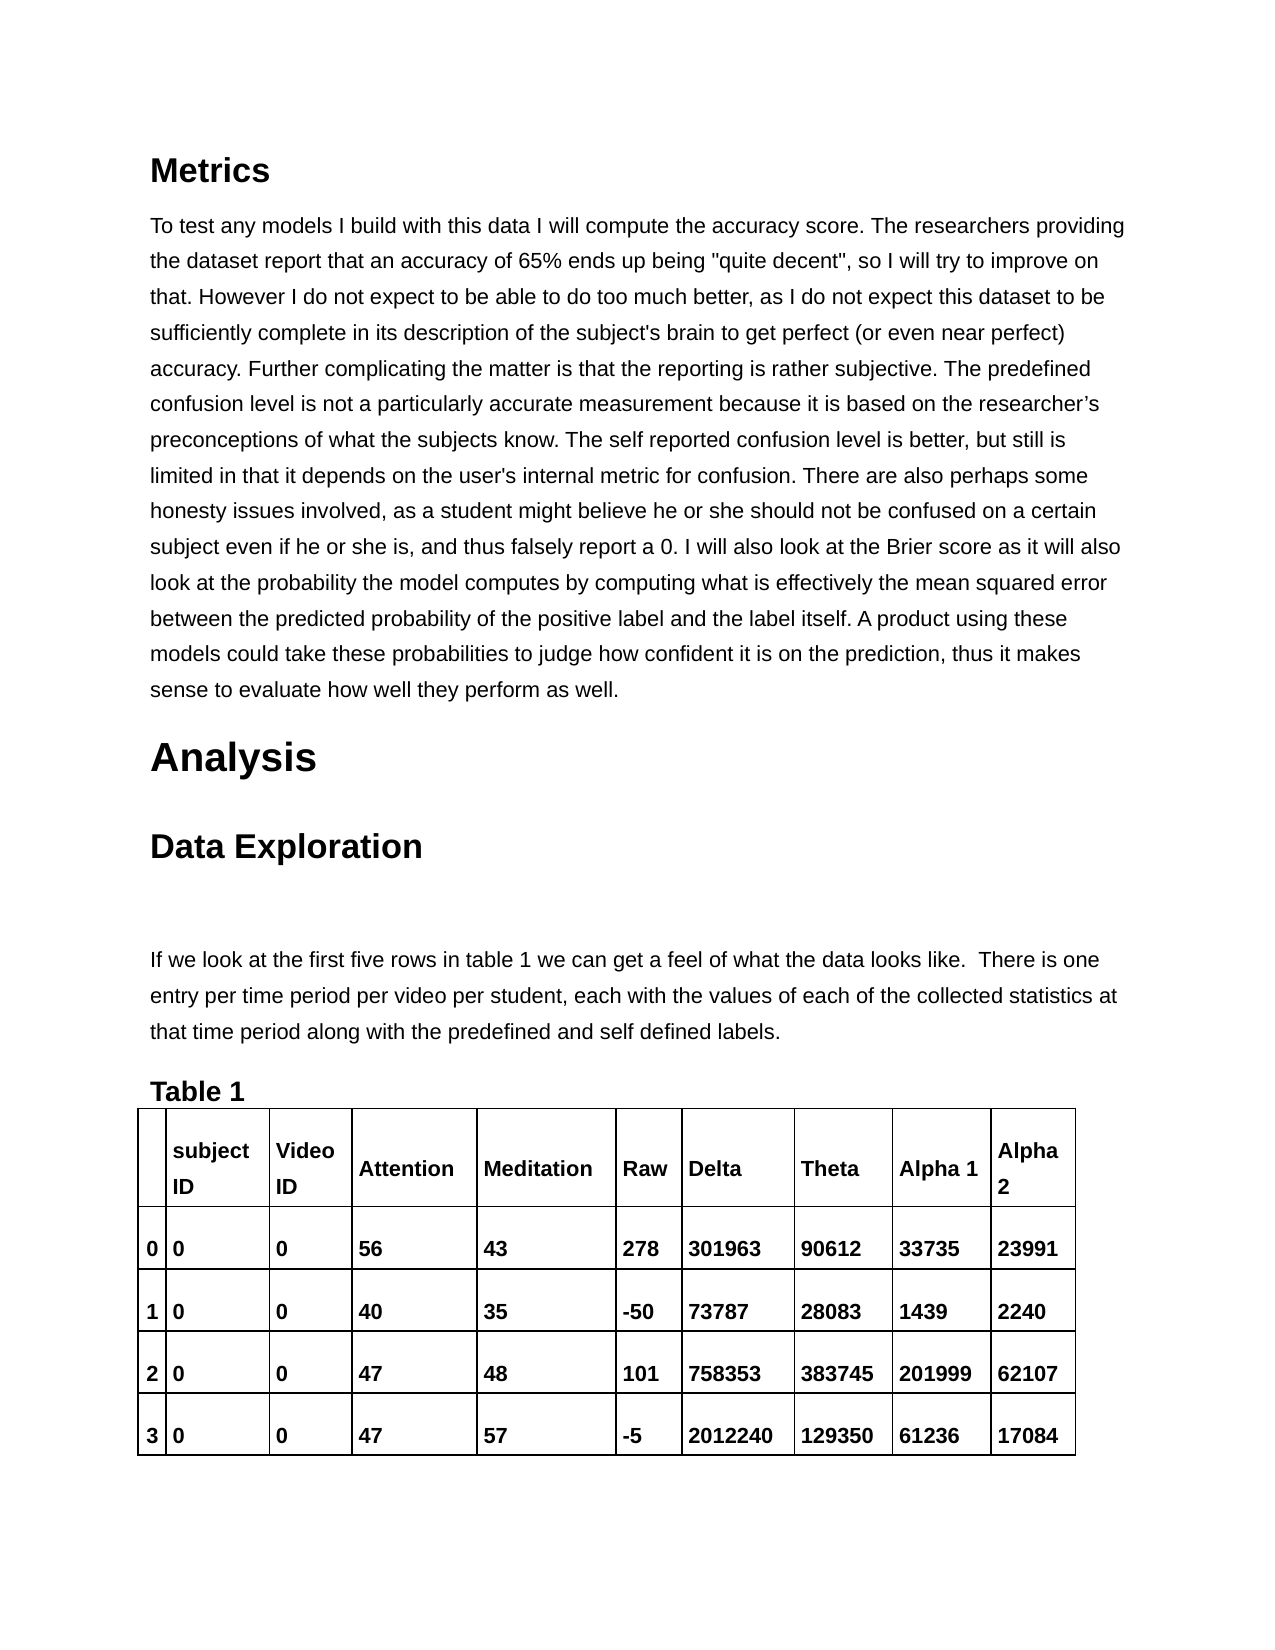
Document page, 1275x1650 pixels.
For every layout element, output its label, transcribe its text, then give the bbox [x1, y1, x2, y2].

subtitle Metrics [150, 150, 1125, 189]
table_cell 40 [353, 1270, 476, 1330]
table_cell 3 [139, 1394, 165, 1454]
table_cell 90612 [795, 1207, 892, 1268]
table_cell 57 [478, 1394, 615, 1454]
table_header Meditation [478, 1109, 615, 1206]
table_header Delta [683, 1109, 794, 1206]
table_header Attention [353, 1109, 476, 1206]
text To test any models I build with this data I will compute the accuracy score. The researchers providing the dataset report that an accuracy of 65% ends up being "quite decent", so I will try to improve on that. However I do not expect to be able to do too much better, as I do not expect this dataset to be sufficiently complete in its description of the subject's brain to get perfect (or even near perfect) accuracy. Further complicating the matter is that the reporting is rather subjective. The predefined confusion level is not a particularly accurate measurement because it is based on the researcher’s preconceptions of what the subjects know. The self reported confusion level is better, but still is limited in that it depends on the user's internal metric for confusion. There are also perhaps some honesty issues involved, as a student might believe he or she should not be confused on a certain subject even if he or she is, and thus falsely report a 0. I will also look at the Brier score as it will also look at the probability the model computes by computing what is effectively the mean squared error between the predicted probability of the positive label and the label itself. A product using these models could take these probabilities to judge how confident it is on the prediction, thus it makes sense to evaluate how well they perform as well. [150, 212, 1125, 702]
table_header [139, 1109, 165, 1206]
table_cell 23991 [992, 1207, 1075, 1268]
table_cell 43 [478, 1207, 615, 1268]
table_cell 48 [478, 1332, 615, 1392]
table_cell 301963 [683, 1207, 794, 1268]
table_cell 73787 [683, 1270, 794, 1330]
table_cell 47 [353, 1394, 476, 1454]
table_cell 0 [270, 1270, 351, 1330]
table_cell 2012240 [683, 1394, 794, 1454]
table_header Alpha 2 [992, 1109, 1075, 1206]
table_cell 0 [167, 1394, 269, 1454]
table_cell 0 [167, 1332, 269, 1392]
table_cell 61236 [893, 1394, 990, 1454]
table_cell 0 [270, 1394, 351, 1454]
table_cell 0 [167, 1270, 269, 1330]
table_cell 0 [167, 1207, 269, 1268]
table_cell 33735 [893, 1207, 990, 1268]
table_cell 129350 [795, 1394, 892, 1454]
table_cell 101 [617, 1332, 681, 1392]
table_cell 1439 [893, 1270, 990, 1330]
table_cell 35 [478, 1270, 615, 1330]
table_header subject ID [167, 1109, 269, 1206]
table_cell 1 [139, 1270, 165, 1330]
table_cell 28083 [795, 1270, 892, 1330]
subtitle Table 1 [150, 1075, 1125, 1108]
table_header Theta [795, 1109, 892, 1206]
table_cell 383745 [795, 1332, 892, 1392]
table_header Alpha 1 [893, 1109, 990, 1206]
table_cell 47 [353, 1332, 476, 1392]
table_header Raw [617, 1109, 681, 1206]
table_cell 0 [139, 1207, 165, 1268]
subtitle Analysis [150, 733, 1125, 780]
table_cell 62107 [992, 1332, 1075, 1392]
table_cell 758353 [683, 1332, 794, 1392]
table_cell -50 [617, 1270, 681, 1330]
table_cell 2240 [992, 1270, 1075, 1330]
subtitle Data Exploration [150, 826, 1125, 866]
table_cell 0 [270, 1332, 351, 1392]
table_cell -5 [617, 1394, 681, 1454]
table_cell 56 [353, 1207, 476, 1268]
table_cell 201999 [893, 1332, 990, 1392]
table_cell 0 [270, 1207, 351, 1268]
table_cell 2 [139, 1332, 165, 1392]
table_cell 278 [617, 1207, 681, 1268]
table_cell 17084 [992, 1394, 1075, 1454]
table_header Video ID [270, 1109, 351, 1206]
text If we look at the first five rows in table 1 we can get a feel of what the data looks like. There is one entry per time period per video per student, each with the values of each of the collected statistics at that time period along with the predefined and self defined labels. [150, 947, 1125, 1044]
